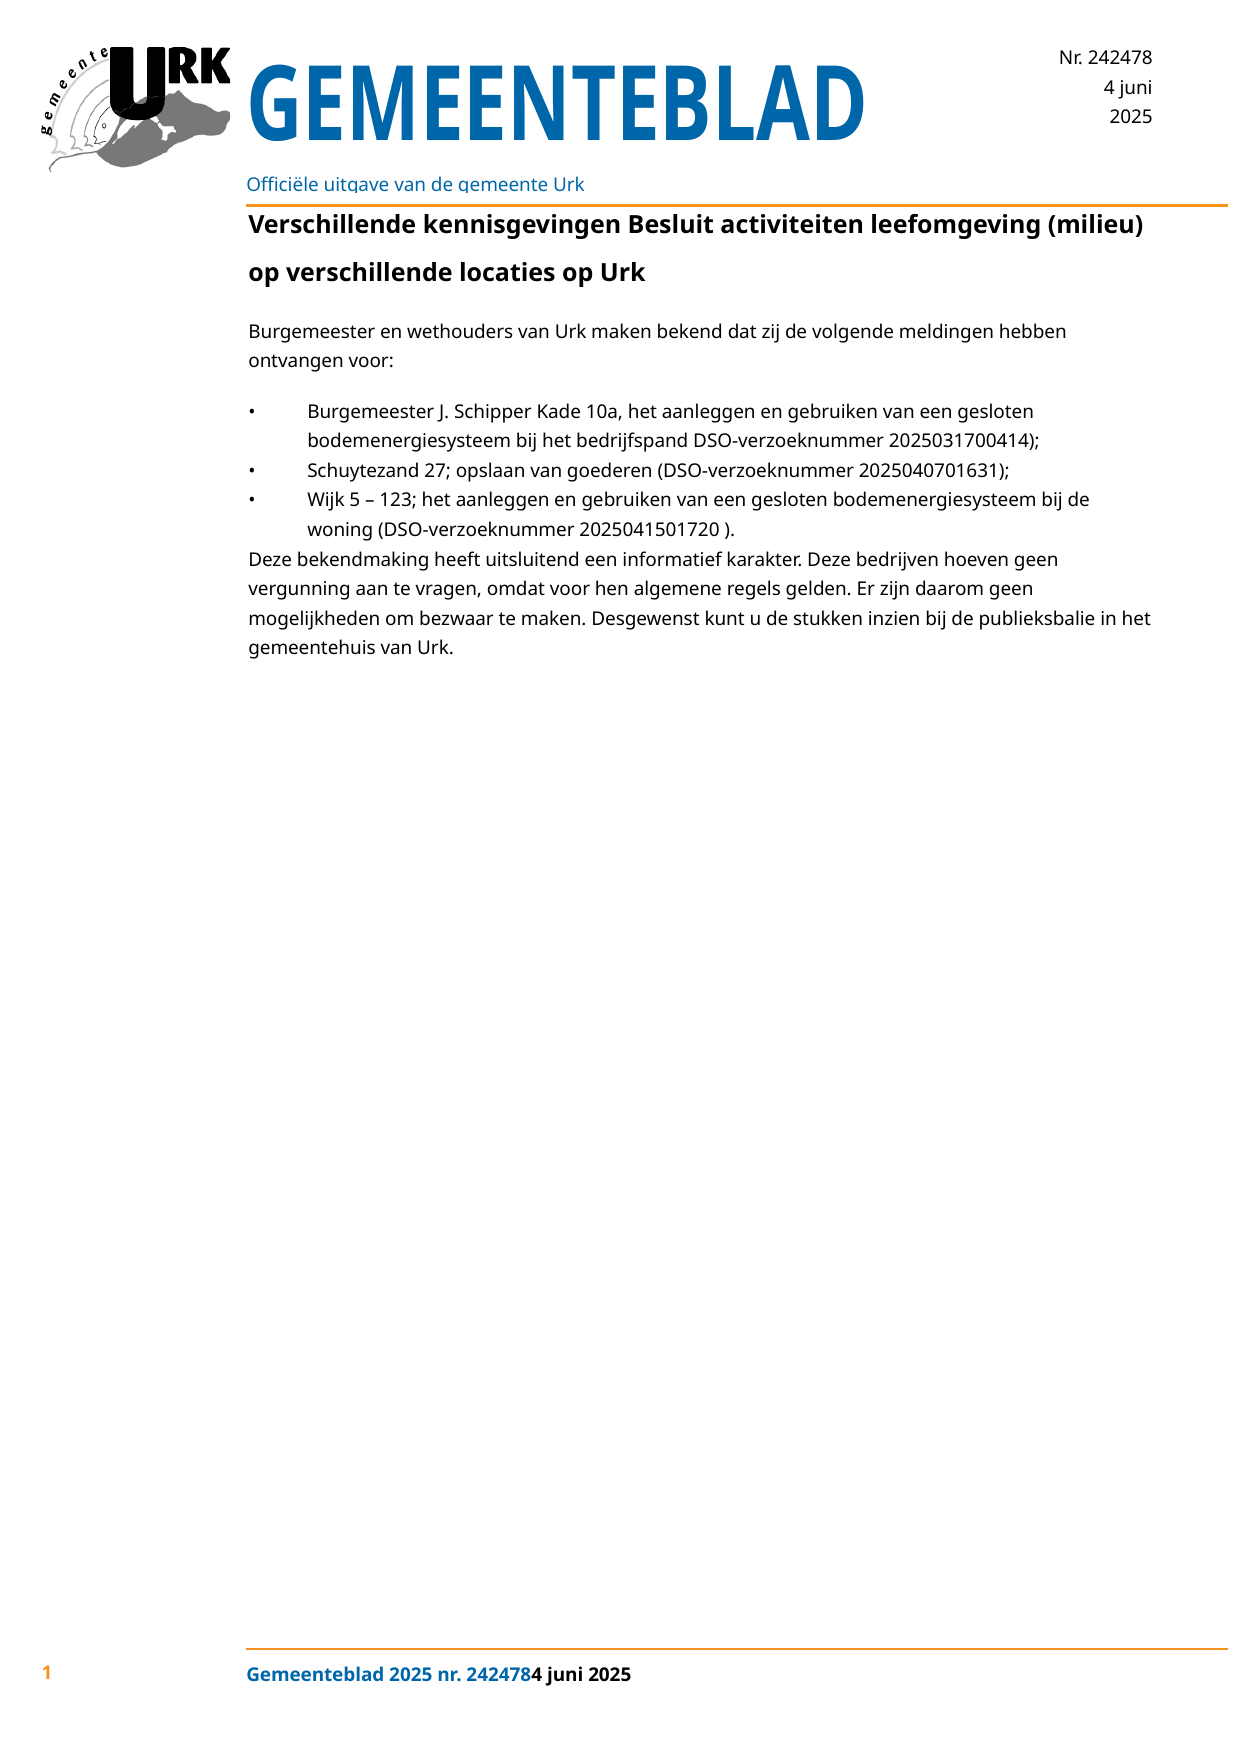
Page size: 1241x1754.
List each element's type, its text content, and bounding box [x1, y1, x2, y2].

list Burgemeester J. Schipper Kade 10a, het aanleggen en gebruiken van een gesloten bodemenergiesysteem bij het bedrijfspand DSO-verzoeknummer 2025031700414); [248, 398, 1152, 453]
text Verschillende kennisgevingen Besluit activiteiten leefomgeving (milieu) op verschillende locaties op Urk [248, 207, 1152, 288]
list Schuytezand 27; opslaan van goederen (DSO-verzoeknummer 2025040701631); [248, 457, 1152, 483]
list Wijk 5 – 123; het aanleggen en gebruiken van een gesloten bodemenergiesysteem bij de woning (DSO-verzoeknummer 2025041501720 ). [248, 487, 1152, 542]
text Deze bekendmaking heeft uitsluitend een informatief karakter. Deze bedrijven hoeven geen vergunning aan te vragen, omdat voor hen algemene regels gelden. Er zijn daarom geen mogelijkheden om bezwaar te maken. Desgewenst kunt u de stukken inzien bij de publieksbalie in het gemeentehuis van Urk. [248, 546, 1152, 660]
text Burgemeester en wethouders van Urk maken bekend dat zij de volgende meldingen hebben ontvangen voor: [248, 318, 1152, 373]
picture [41, 47, 231, 172]
